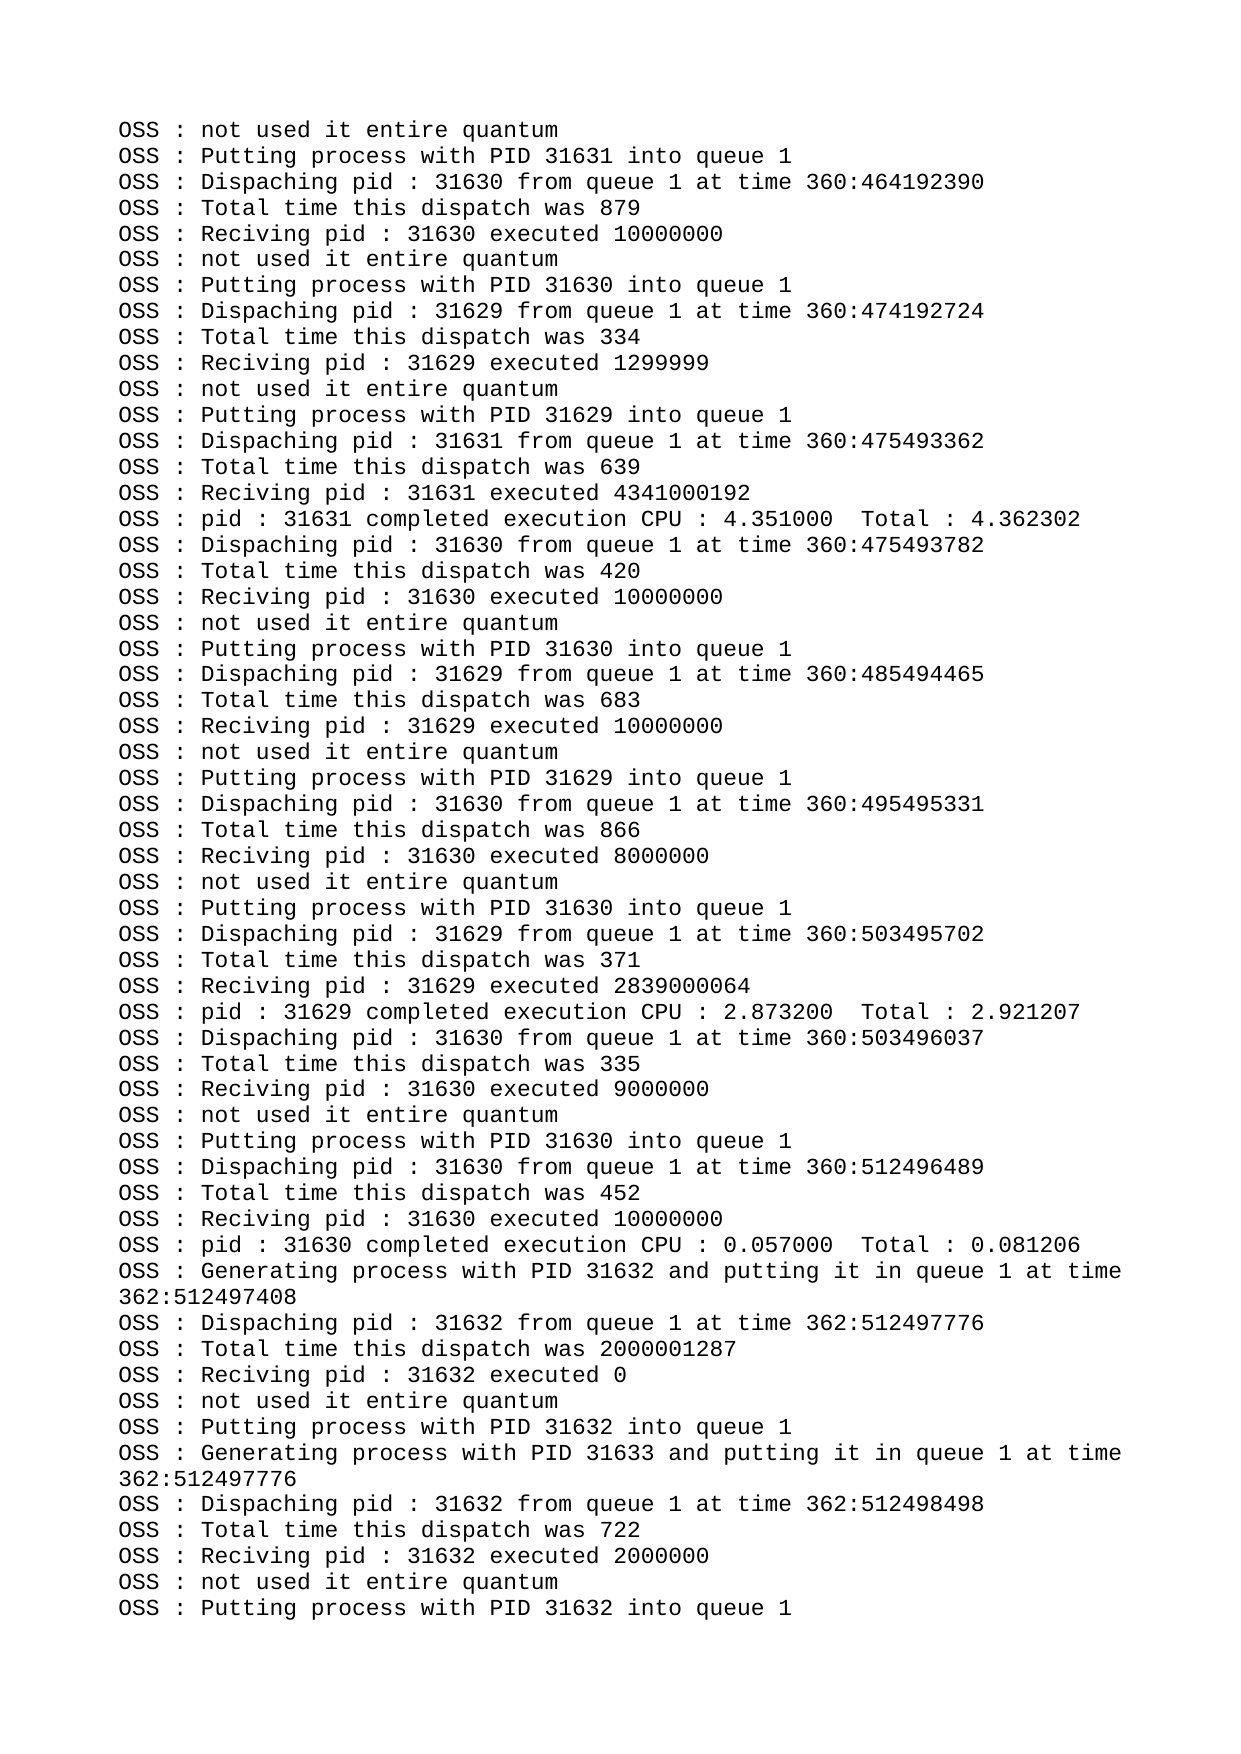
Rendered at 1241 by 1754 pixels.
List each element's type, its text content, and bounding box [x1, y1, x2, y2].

text OSS : pid : 31631 completed execution CPU : 4.351000 Total : 4.362302 [118, 507, 1122, 533]
text OSS : Putting process with PID 31630 into queue 1 [118, 1130, 1122, 1156]
text OSS : Total time this dispatch was 879 [118, 196, 1122, 222]
text OSS : not used it entire quantum [118, 1104, 1122, 1130]
text OSS : pid : 31630 completed execution CPU : 0.057000 Total : 0.081206 [118, 1233, 1122, 1259]
text OSS : Total time this dispatch was 420 [118, 559, 1122, 585]
text OSS : Total time this dispatch was 866 [118, 818, 1122, 844]
text OSS : Dispaching pid : 31632 from queue 1 at time 362:512498498 [118, 1493, 1122, 1519]
text OSS : Dispaching pid : 31630 from queue 1 at time 360:503496037 [118, 1026, 1122, 1052]
text OSS : Reciving pid : 31630 executed 10000000 [118, 585, 1122, 611]
text OSS : Total time this dispatch was 2000001287 [118, 1337, 1122, 1363]
text OSS : not used it entire quantum [118, 741, 1122, 767]
text OSS : Reciving pid : 31629 executed 2839000064 [118, 974, 1122, 1000]
text OSS : Putting process with PID 31629 into queue 1 [118, 403, 1122, 429]
text OSS : Total time this dispatch was 722 [118, 1519, 1122, 1545]
text OSS : Reciving pid : 31630 executed 10000000 [118, 1207, 1122, 1233]
text OSS : not used it entire quantum [118, 611, 1122, 637]
text OSS : not used it entire quantum [118, 248, 1122, 274]
text OSS : Putting process with PID 31630 into queue 1 [118, 896, 1122, 922]
text OSS : Total time this dispatch was 452 [118, 1182, 1122, 1207]
text OSS : Dispaching pid : 31630 from queue 1 at time 360:512496489 [118, 1156, 1122, 1182]
text OSS : Reciving pid : 31632 executed 2000000 [118, 1545, 1122, 1571]
text OSS : Reciving pid : 31629 executed 10000000 [118, 715, 1122, 741]
text OSS : Total time this dispatch was 639 [118, 455, 1122, 481]
text OSS : Putting process with PID 31632 into queue 1 [118, 1597, 1122, 1622]
text OSS : not used it entire quantum [118, 377, 1122, 403]
text OSS : Dispaching pid : 31632 from queue 1 at time 362:512497776 [118, 1311, 1122, 1337]
text OSS : Reciving pid : 31632 executed 0 [118, 1363, 1122, 1389]
text OSS : Putting process with PID 31630 into queue 1 [118, 274, 1122, 300]
text OSS : Dispaching pid : 31630 from queue 1 at time 360:495495331 [118, 792, 1122, 818]
text OSS : Reciving pid : 31631 executed 4341000192 [118, 481, 1122, 507]
text OSS : Dispaching pid : 31629 from queue 1 at time 360:485494465 [118, 663, 1122, 689]
text OSS : Reciving pid : 31629 executed 1299999 [118, 352, 1122, 377]
text OSS : not used it entire quantum [118, 870, 1122, 896]
text OSS : pid : 31629 completed execution CPU : 2.873200 Total : 2.921207 [118, 1000, 1122, 1026]
text OSS : Total time this dispatch was 371 [118, 948, 1122, 974]
text OSS : Total time this dispatch was 683 [118, 689, 1122, 715]
text OSS : not used it entire quantum [118, 118, 1122, 144]
text OSS : Reciving pid : 31630 executed 9000000 [118, 1078, 1122, 1104]
text OSS : Total time this dispatch was 334 [118, 326, 1122, 352]
text OSS : Putting process with PID 31629 into queue 1 [118, 767, 1122, 792]
text OSS : Dispaching pid : 31630 from queue 1 at time 360:464192390 [118, 170, 1122, 196]
text OSS : Putting process with PID 31631 into queue 1 [118, 144, 1122, 170]
text OSS : Generating process with PID 31633 and putting it in queue 1 at time 362:512497776 [118, 1441, 1122, 1493]
text OSS : Generating process with PID 31632 and putting it in queue 1 at time 362:512497408 [118, 1259, 1122, 1311]
text OSS : Dispaching pid : 31630 from queue 1 at time 360:475493782 [118, 533, 1122, 559]
text OSS : Putting process with PID 31630 into queue 1 [118, 637, 1122, 663]
text OSS : Total time this dispatch was 335 [118, 1052, 1122, 1078]
text OSS : Dispaching pid : 31631 from queue 1 at time 360:475493362 [118, 429, 1122, 455]
text OSS : Dispaching pid : 31629 from queue 1 at time 360:503495702 [118, 922, 1122, 948]
text OSS : Reciving pid : 31630 executed 8000000 [118, 844, 1122, 870]
text OSS : not used it entire quantum [118, 1389, 1122, 1415]
text OSS : Reciving pid : 31630 executed 10000000 [118, 222, 1122, 248]
text OSS : Putting process with PID 31632 into queue 1 [118, 1415, 1122, 1441]
text OSS : not used it entire quantum [118, 1571, 1122, 1597]
text OSS : Dispaching pid : 31629 from queue 1 at time 360:474192724 [118, 300, 1122, 326]
